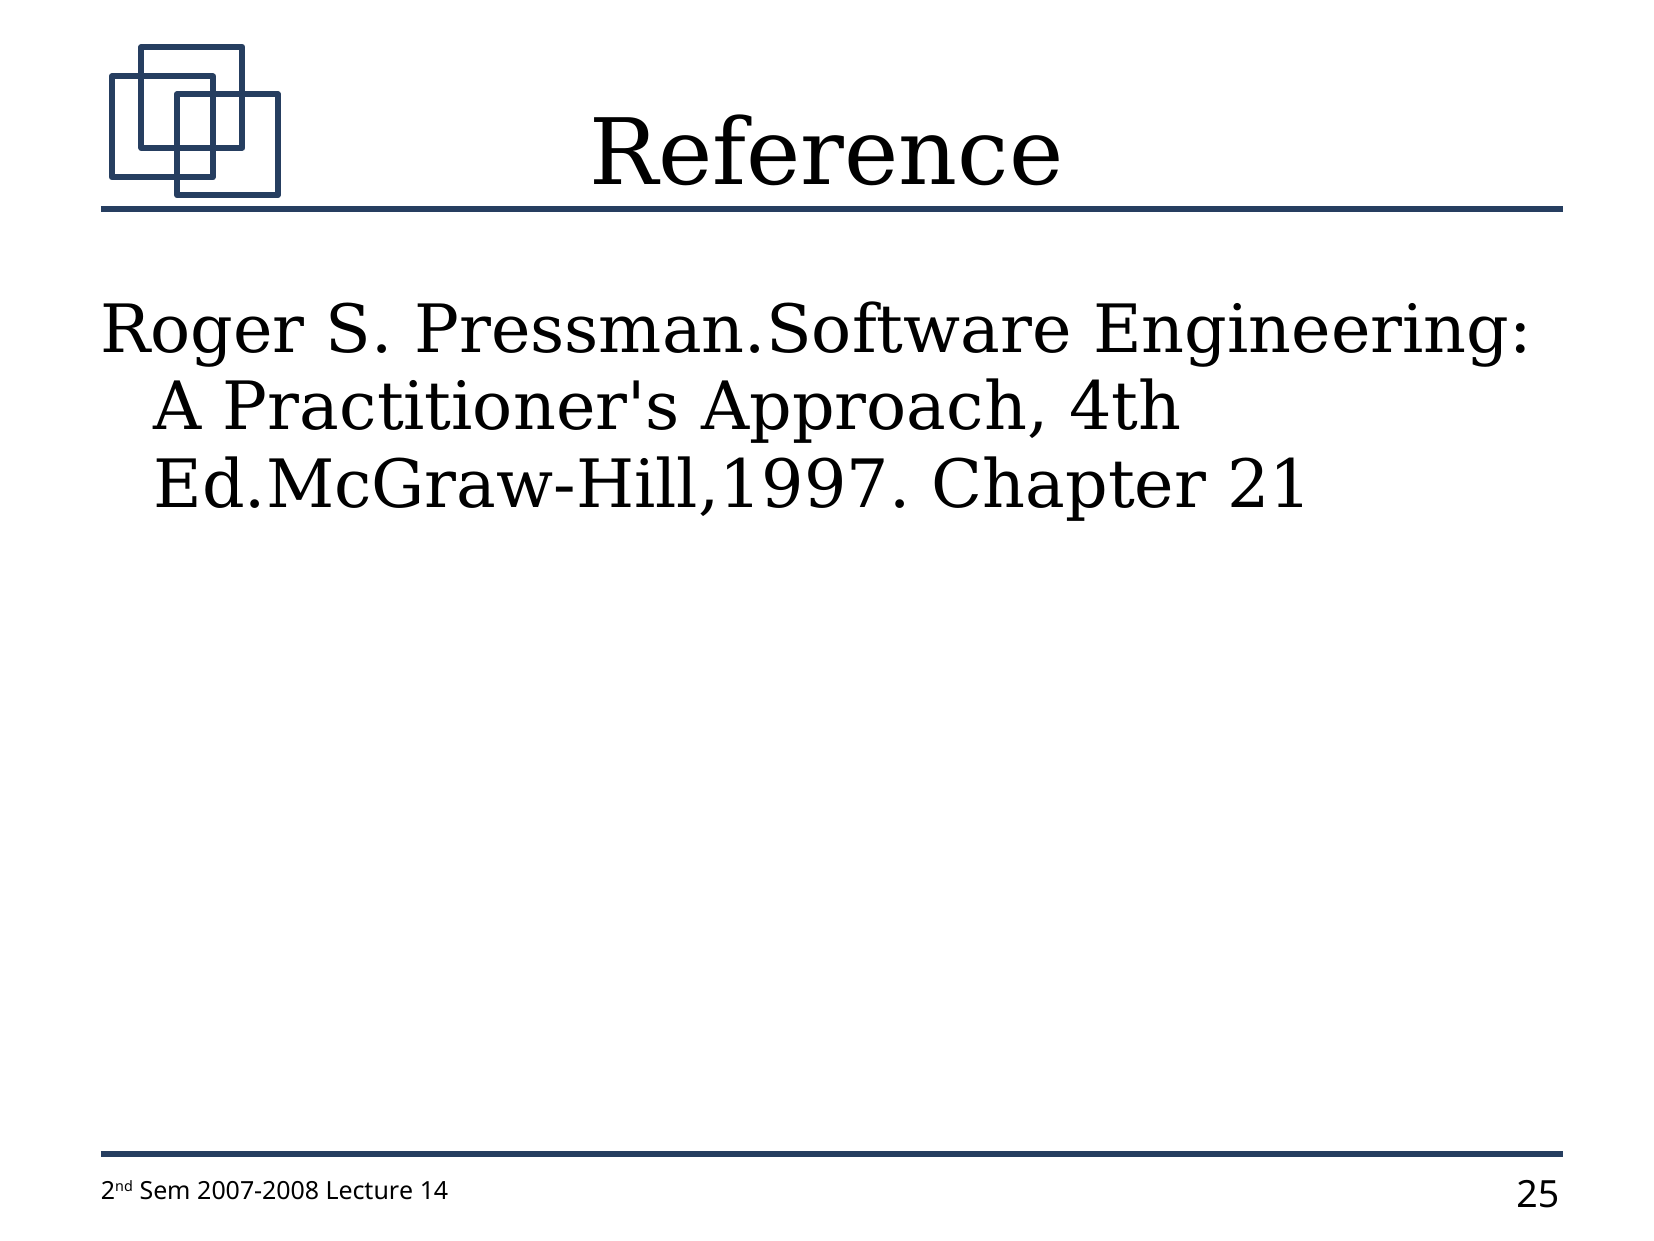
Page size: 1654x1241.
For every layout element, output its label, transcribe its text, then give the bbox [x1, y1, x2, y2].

title Reference [82, 49, 1571, 257]
list Roger S. Pressman.Software Engineering: A Practitioner's Approach, 4th Ed.McGraw-Hill,1997. Chapter 21 [82, 290, 1571, 1109]
